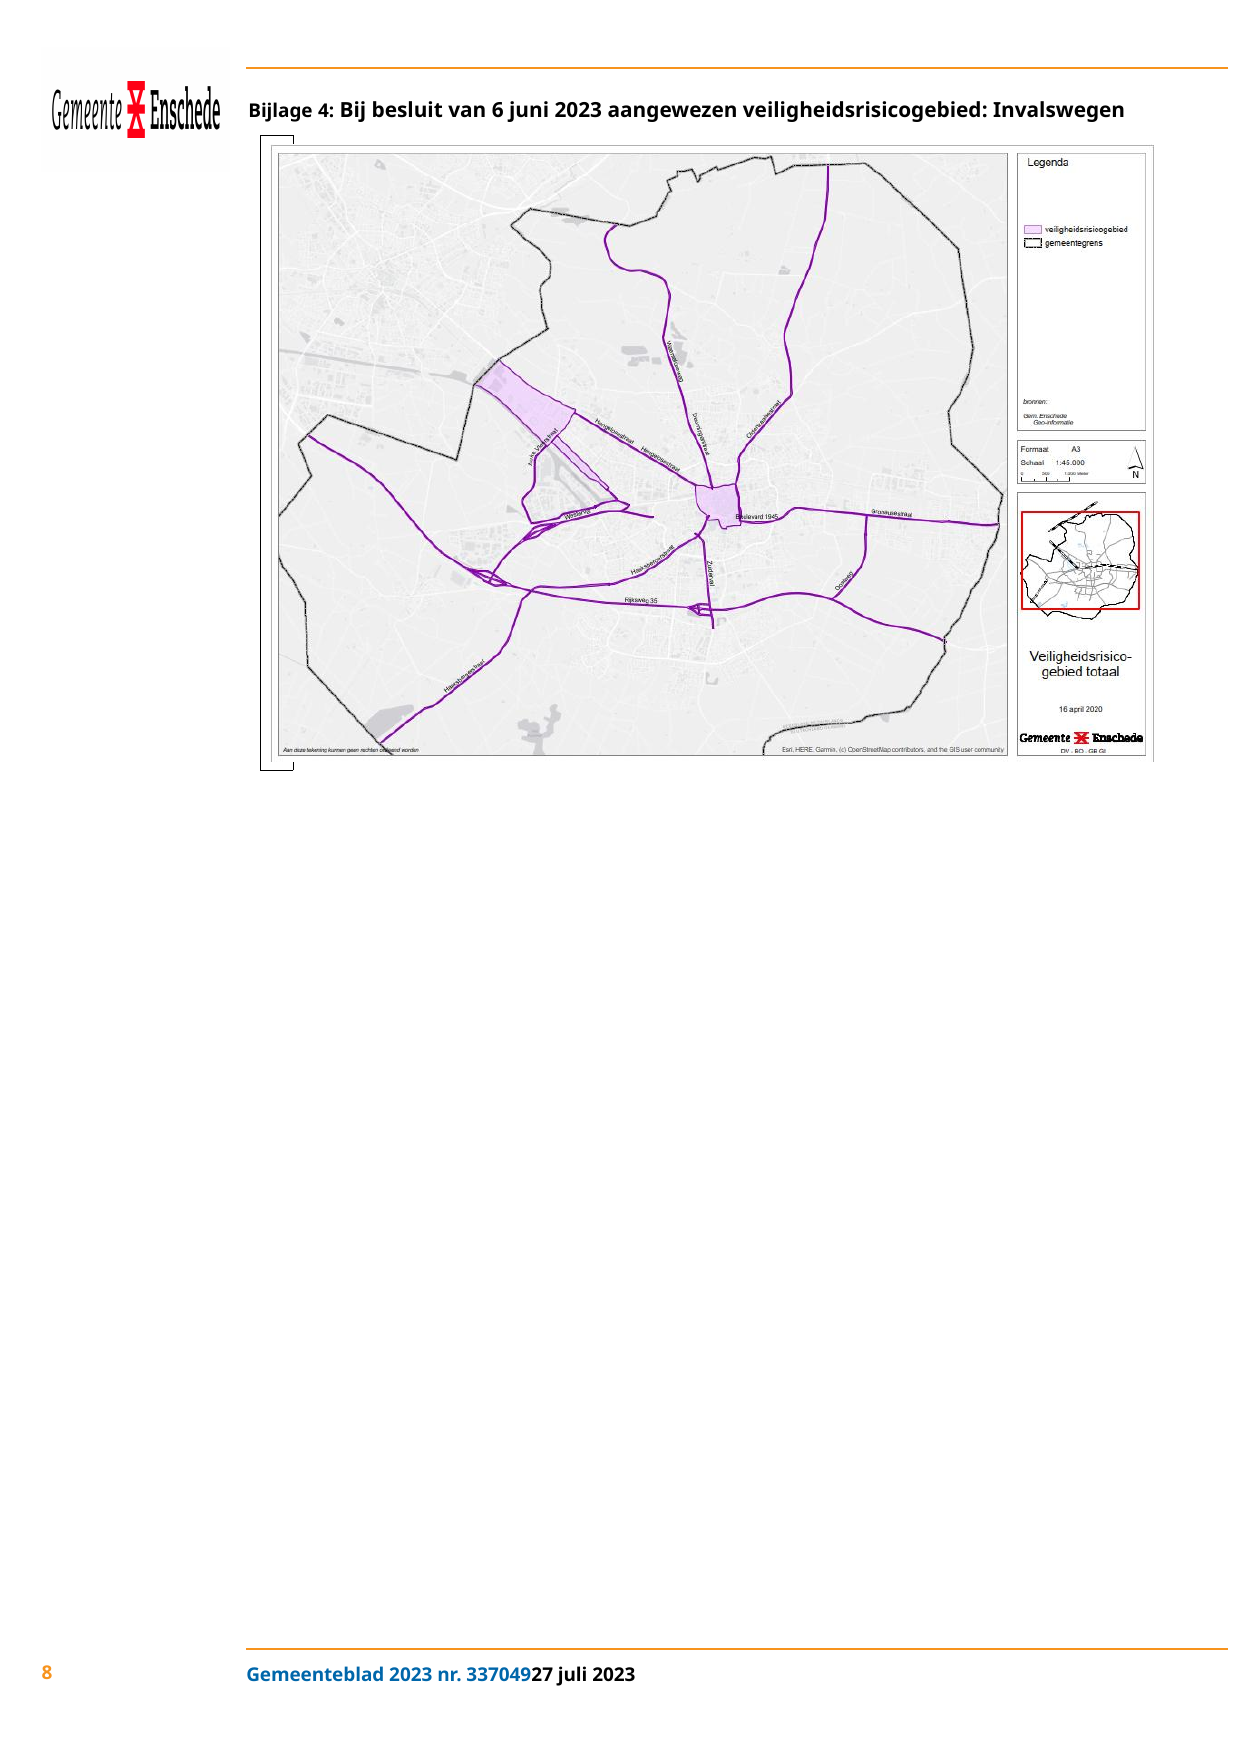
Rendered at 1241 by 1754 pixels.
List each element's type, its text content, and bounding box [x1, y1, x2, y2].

picture [41, 47, 231, 172]
picture [268, 144, 1154, 762]
text Bijlage 4: Bij besluit van 6 juni 2023 aangewezen veiligheidsrisicogebied: Invalswegen [248, 95, 1152, 123]
